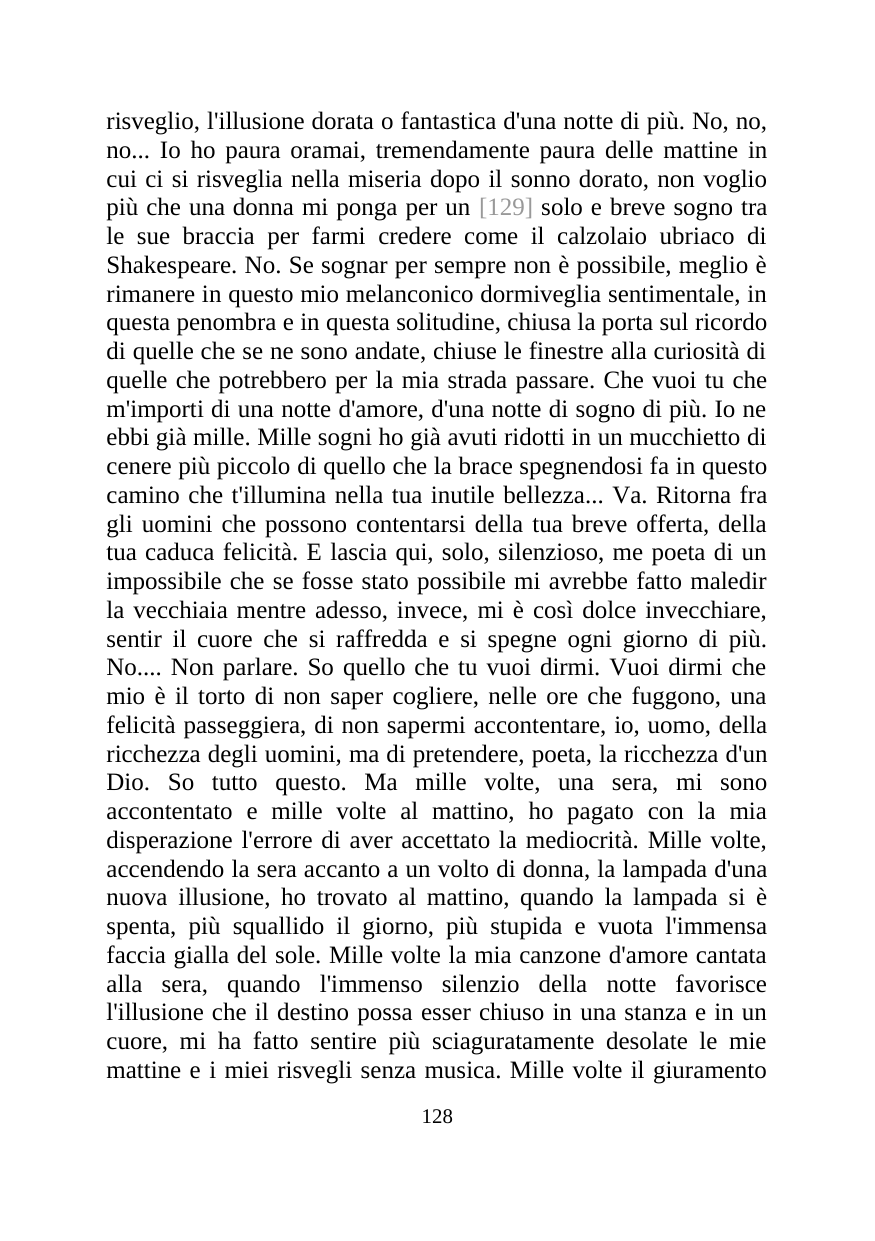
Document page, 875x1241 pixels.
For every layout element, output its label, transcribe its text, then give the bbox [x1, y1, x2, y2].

text risveglio, l'illusione dorata o fantastica d'una notte di più. No, no, no... Io ho paura oramai, tremendamente paura delle mattine in cui ci si risveglia nella miseria dopo il sonno dorato, non voglio più che una donna mi ponga per un [129] solo e breve sogno tra le sue braccia per farmi credere come il calzolaio ubriaco di Shakespeare. No. Se sognar per sempre non è possibile, meglio è rimanere in questo mio melanconico dormiveglia sentimentale, in questa penombra e in questa solitudine, chiusa la porta sul ricordo di quelle che se ne sono andate, chiuse le finestre alla curiosità di quelle che potrebbero per la mia strada passare. Che vuoi tu che m'importi di una notte d'amore, d'una notte di sogno di più. Io ne ebbi già mille. Mille sogni ho già avuti ridotti in un mucchietto di cenere più piccolo di quello che la brace spegnendosi fa in questo camino che t'illumina nella tua inutile bellezza... Va. Ritorna fra gli uomini che possono contentarsi della tua breve offerta, della tua caduca felicità. E lascia qui, solo, silenzioso, me poeta di un impossibile che se fosse stato possibile mi avrebbe fatto maledir la vecchiaia mentre adesso, invece, mi è così dolce invecchiare, sentir il cuore che si raffredda e si spegne ogni giorno di più. No.... Non parlare. So quello che tu vuoi dirmi. Vuoi dirmi che mio è il torto di non saper cogliere, nelle ore che fuggono, una felicità passeggiera, di non sapermi accontentare, io, uomo, della ricchezza degli uomini, ma di pretendere, poeta, la ricchezza d'un Dio. So tutto questo. Ma mille volte, una sera, mi sono accontentato e mille volte al mattino, ho pagato con la mia disperazione l'errore di aver accettato la mediocrità. Mille volte, accendendo la sera accanto a un volto di donna, la lampada d'una nuova illusione, ho trovato al mattino, quando la lampada si è spenta, più squallido il giorno, più stupida e vuota l'immensa faccia gialla del sole. Mille volte la mia canzone d'amore cantata alla sera, quando l'immenso silenzio della notte favorisce l'illusione che il destino possa esser chiuso in una stanza e in un cuore, mi ha fatto sentire più sciaguratamente desolate le mie mattine e i miei risvegli senza musica. Mille volte il giuramento [106, 106, 768, 1084]
